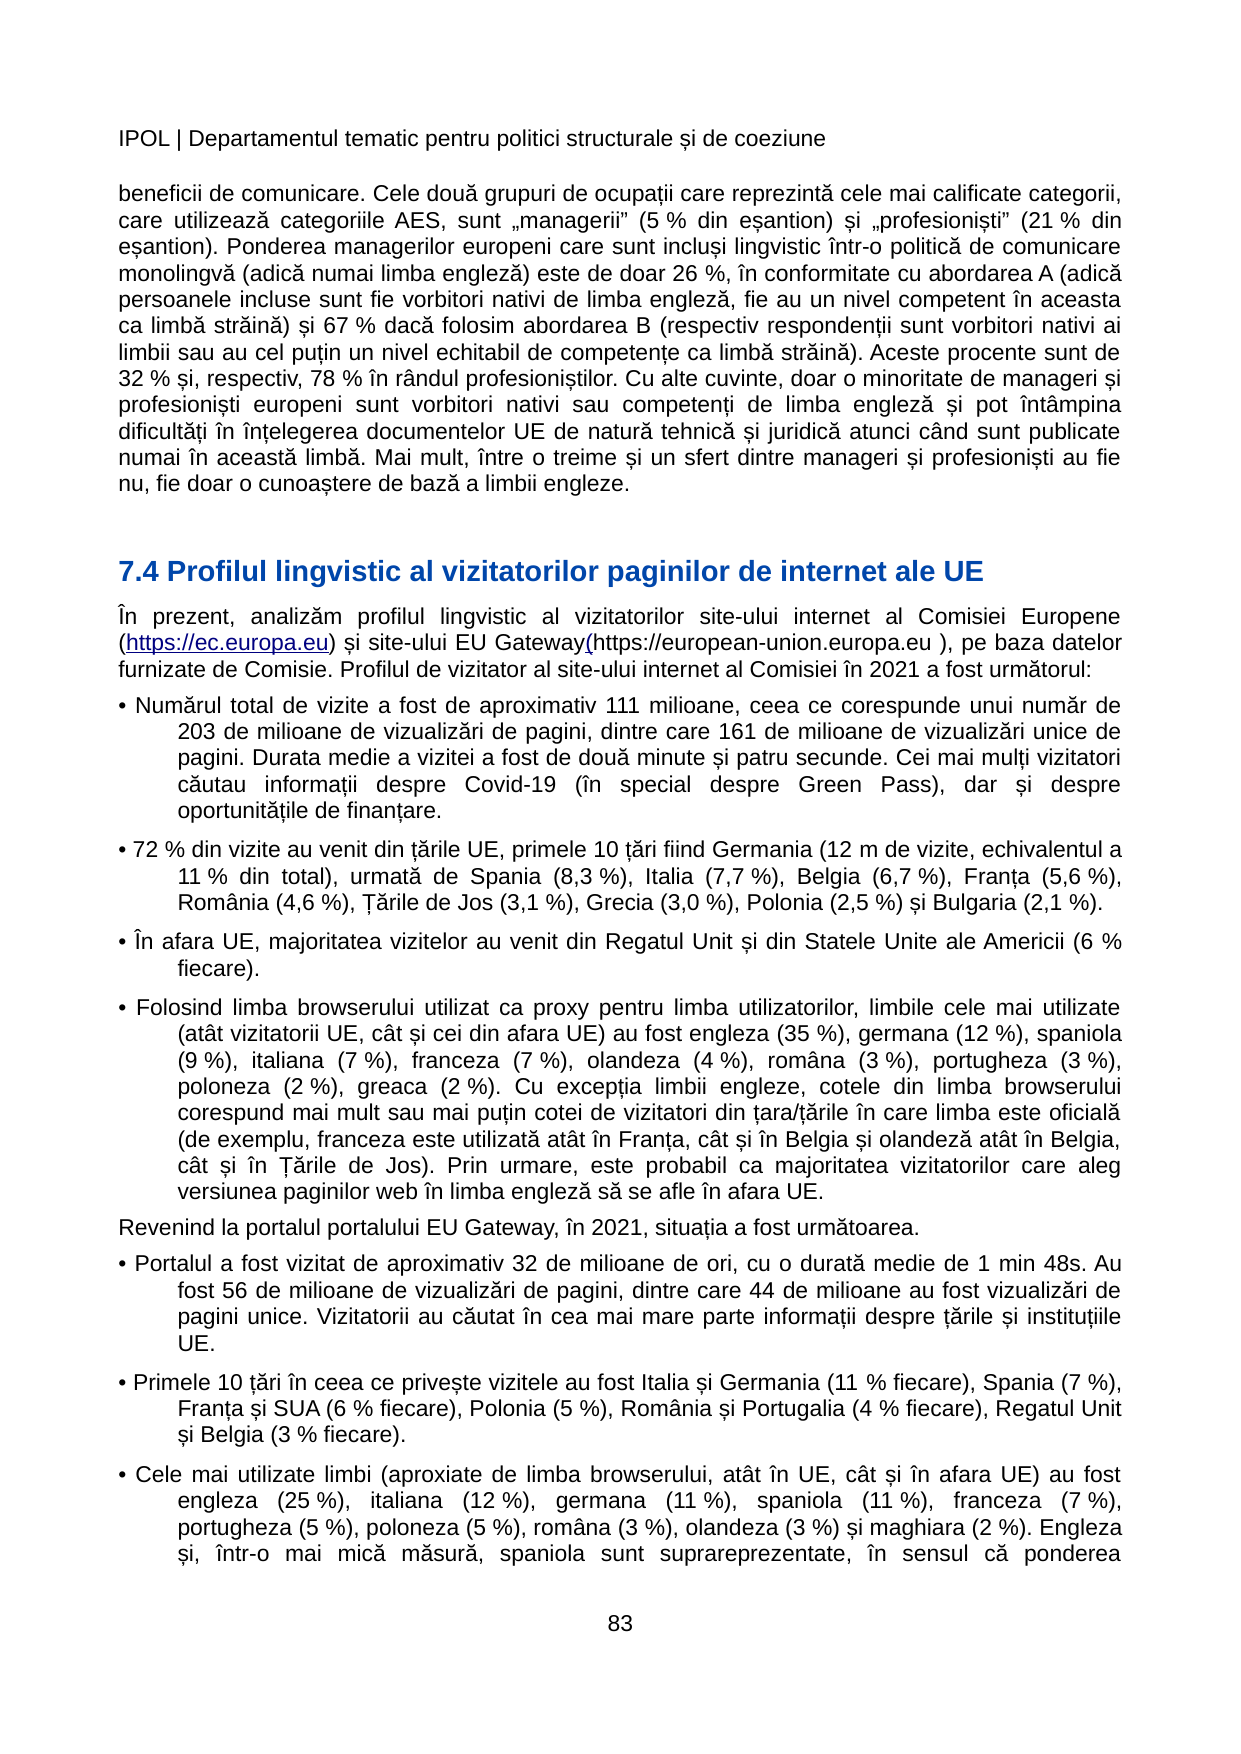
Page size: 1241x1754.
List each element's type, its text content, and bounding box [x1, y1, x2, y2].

text În prezent, analizăm profilul lingvistic al vizitatorilor site-ului internet al Comisiei Europene (https://ec.europa.eu) și site-ului EU Gateway(https://european-union.europa.eu ), pe baza datelor furnizate de Comisie. Profilul de vizitator al site-ului internet al Comisiei în 2021 a fost următorul: [118, 603, 1122, 682]
text • Cele mai utilizate limbi (aproxiate de limba browserului, atât în UE, cât și în afara UE) au fost engleza (25 %), italiana (12 %), germana (11 %), spaniola (11 %), franceza (7 %), portugheza (5 %), poloneza (5 %), româna (3 %), olandeza (3 %) și maghiara (2 %). Engleza și, într-o mai mică măsură, spaniola sunt suprareprezentate, în sensul că ponderea [118, 1461, 1122, 1566]
text • 72 % din vizite au venit din țările UE, primele 10 țări fiind Germania (12 m de vizite, echivalentul a 11 % din total), urmată de Spania (8,3 %), Italia (7,7 %), Belgia (6,7 %), Franța (5,6 %), România (4,6 %), Țările de Jos (3,1 %), Grecia (3,0 %), Polonia (2,5 %) și Bulgaria (2,1 %). [118, 836, 1122, 915]
text • Folosind limba browserului utilizat ca proxy pentru limba utilizatorilor, limbile cele mai utilizate (atât vizitatorii UE, cât și cei din afara UE) au fost engleza (35 %), germana (12 %), spaniola (9 %), italiana (7 %), franceza (7 %), olandeza (4 %), româna (3 %), portugheza (3 %), poloneza (2 %), greaca (2 %). Cu excepția limbii engleze, cotele din limba browserului corespund mai mult sau mai puțin cotei de vizitatori din țara/țările în care limba este oficială (de exemplu, franceza este utilizată atât în Franța, cât și în Belgia și olandeză atât în Belgia, cât și în Țările de Jos). Prin urmare, este probabil ca majoritatea vizitatorilor care aleg versiunea paginilor web în limba engleză să se afle în afara UE. [118, 994, 1122, 1205]
text Revenind la portalul portalului EU Gateway, în 2021, situația a fost următoarea. [118, 1214, 1122, 1241]
text beneficii de comunicare. Cele două grupuri de ocupații care reprezintă cele mai calificate categorii, care utilizează categoriile AES, sunt „managerii” (5 % din eșantion) și „profesioniști” (21 % din eșantion). Ponderea managerilor europeni care sunt incluși lingvistic într-o politică de comunicare monolingvă (adică numai limba engleză) este de doar 26 %, în conformitate cu abordarea A (adică persoanele incluse sunt fie vorbitori nativi de limba engleză, fie au un nivel competent în aceasta ca limbă străină) și 67 % dacă folosim abordarea B (respectiv respondenții sunt vorbitori nativi ai limbii sau au cel puțin un nivel echitabil de competențe ca limbă străină). Aceste procente sunt de 32 % și, respectiv, 78 % în rândul profesioniștilor. Cu alte cuvinte, doar o minoritate de manageri și profesioniști europeni sunt vorbitori nativi sau competenți de limba engleză și pot întâmpina dificultăți în înțelegerea documentelor UE de natură tehnică și juridică atunci când sunt publicate numai în această limbă. Mai mult, între o treime și un sfert dintre manageri și profesioniști au fie nu, fie doar o cunoaștere de bază a limbii engleze. [118, 180, 1122, 497]
text • Numărul total de vizite a fost de aproximativ 111 milioane, ceea ce corespunde unui număr de 203 de milioane de vizualizări de pagini, dintre care 161 de milioane de vizualizări unice de pagini. Durata medie a vizitei a fost de două minute și patru secunde. Cei mai mulți vizitatori căutau informații despre Covid-19 (în special despre Green Pass), dar și despre oportunitățile de finanțare. [118, 692, 1122, 823]
text • În afara UE, majoritatea vizitelor au venit din Regatul Unit și din Statele Unite ale Americii (6 % fiecare). [118, 928, 1122, 981]
text • Primele 10 țări în ceea ce privește vizitele au fost Italia și Germania (11 % fiecare), Spania (7 %), Franța și SUA (6 % fiecare), Polonia (5 %), România și Portugalia (4 % fiecare), Regatul Unit și Belgia (3 % fiecare). [118, 1369, 1122, 1448]
text • Portalul a fost vizitat de aproximativ 32 de milioane de ori, cu o durată medie de 1 min 48s. Au fost 56 de milioane de vizualizări de pagini, dintre care 44 de milioane au fost vizualizări de pagini unice. Vizitatorii au căutat în cea mai mare parte informații despre țările și instituțiile UE. [118, 1250, 1122, 1356]
subtitle 7.4 Profilul lingvistic al vizitatorilor paginilor de internet ale UE [118, 553, 1122, 587]
